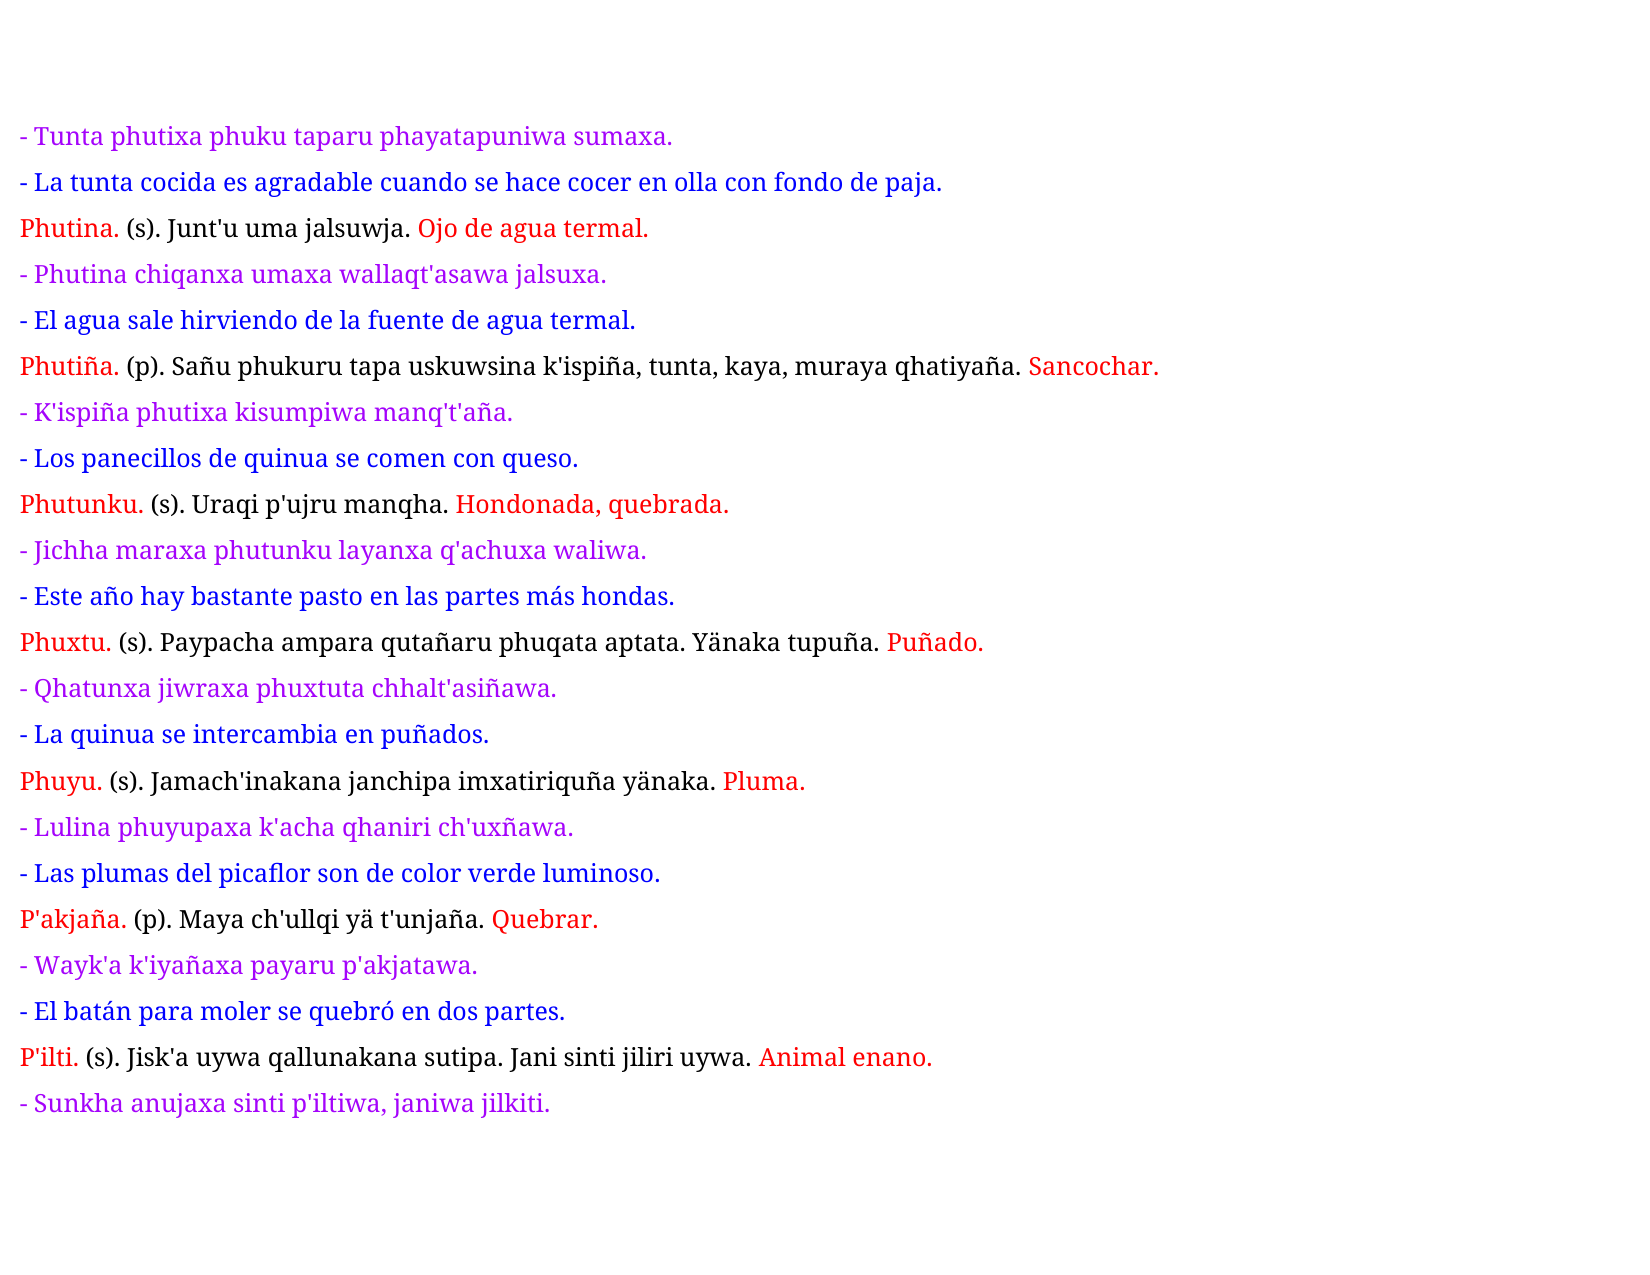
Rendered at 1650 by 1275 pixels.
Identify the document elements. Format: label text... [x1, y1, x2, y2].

text - El batán para moler se quebró en dos partes. [19, 993, 1616, 1027]
text - Este año hay bastante pasto en las partes más hondas. [19, 579, 1616, 613]
text P'akjaña. (p). Maya ch'ullqi yä t'unjaña. Quebrar. [19, 901, 1616, 935]
text - K'ispiña phutixa kisumpiwa manq't'aña. [19, 395, 1616, 429]
text - Qhatunxa jiwraxa phuxtuta chhalt'asiñawa. [19, 671, 1616, 705]
text - Wayk'a k'iyañaxa payaru p'akjatawa. [19, 947, 1616, 981]
text Phuyu. (s). Jamach'inakana janchipa imxatiriquña yänaka. Pluma. [19, 763, 1616, 797]
text - Los panecillos de quinua se comen con queso. [19, 441, 1616, 475]
text Phutunku. (s). Uraqi p'ujru manqha. Hondonada, quebrada. [19, 487, 1616, 521]
text - La tunta cocida es agradable cuando se hace cocer en olla con fondo de paja. [19, 164, 1616, 199]
text - Las plumas del picaflor son de color verde luminoso. [19, 855, 1616, 889]
text - Tunta phutixa phuku taparu phayatapuniwa sumaxa. [19, 118, 1616, 153]
text Phuxtu. (s). Paypacha ampara qutañaru phuqata aptata. Yänaka tupuña. Puñado. [19, 625, 1616, 659]
text - Jichha maraxa phutunku layanxa q'achuxa waliwa. [19, 533, 1616, 567]
text P'ilti. (s). Jisk'a uywa qallunakana sutipa. Jani sinti jiliri uywa. Animal enano. [19, 1039, 1616, 1073]
text - El agua sale hirviendo de la fuente de agua termal. [19, 303, 1616, 337]
text - La quinua se intercambia en puñados. [19, 717, 1616, 751]
text Phutiña. (p). Sañu phukuru tapa uskuwsina k'ispiña, tunta, kaya, muraya qhatiyaña. Sancochar. [19, 349, 1616, 383]
text - Phutina chiqanxa umaxa wallaqt'asawa jalsuxa. [19, 257, 1616, 291]
text - Sunkha anujaxa sinti p'iltiwa, janiwa jilkiti. [19, 1085, 1616, 1119]
text - Lulina phuyupaxa k'acha qhaniri ch'uxñawa. [19, 809, 1616, 843]
text Phutina. (s). Junt'u uma jalsuwja. Ojo de agua termal. [19, 211, 1616, 245]
